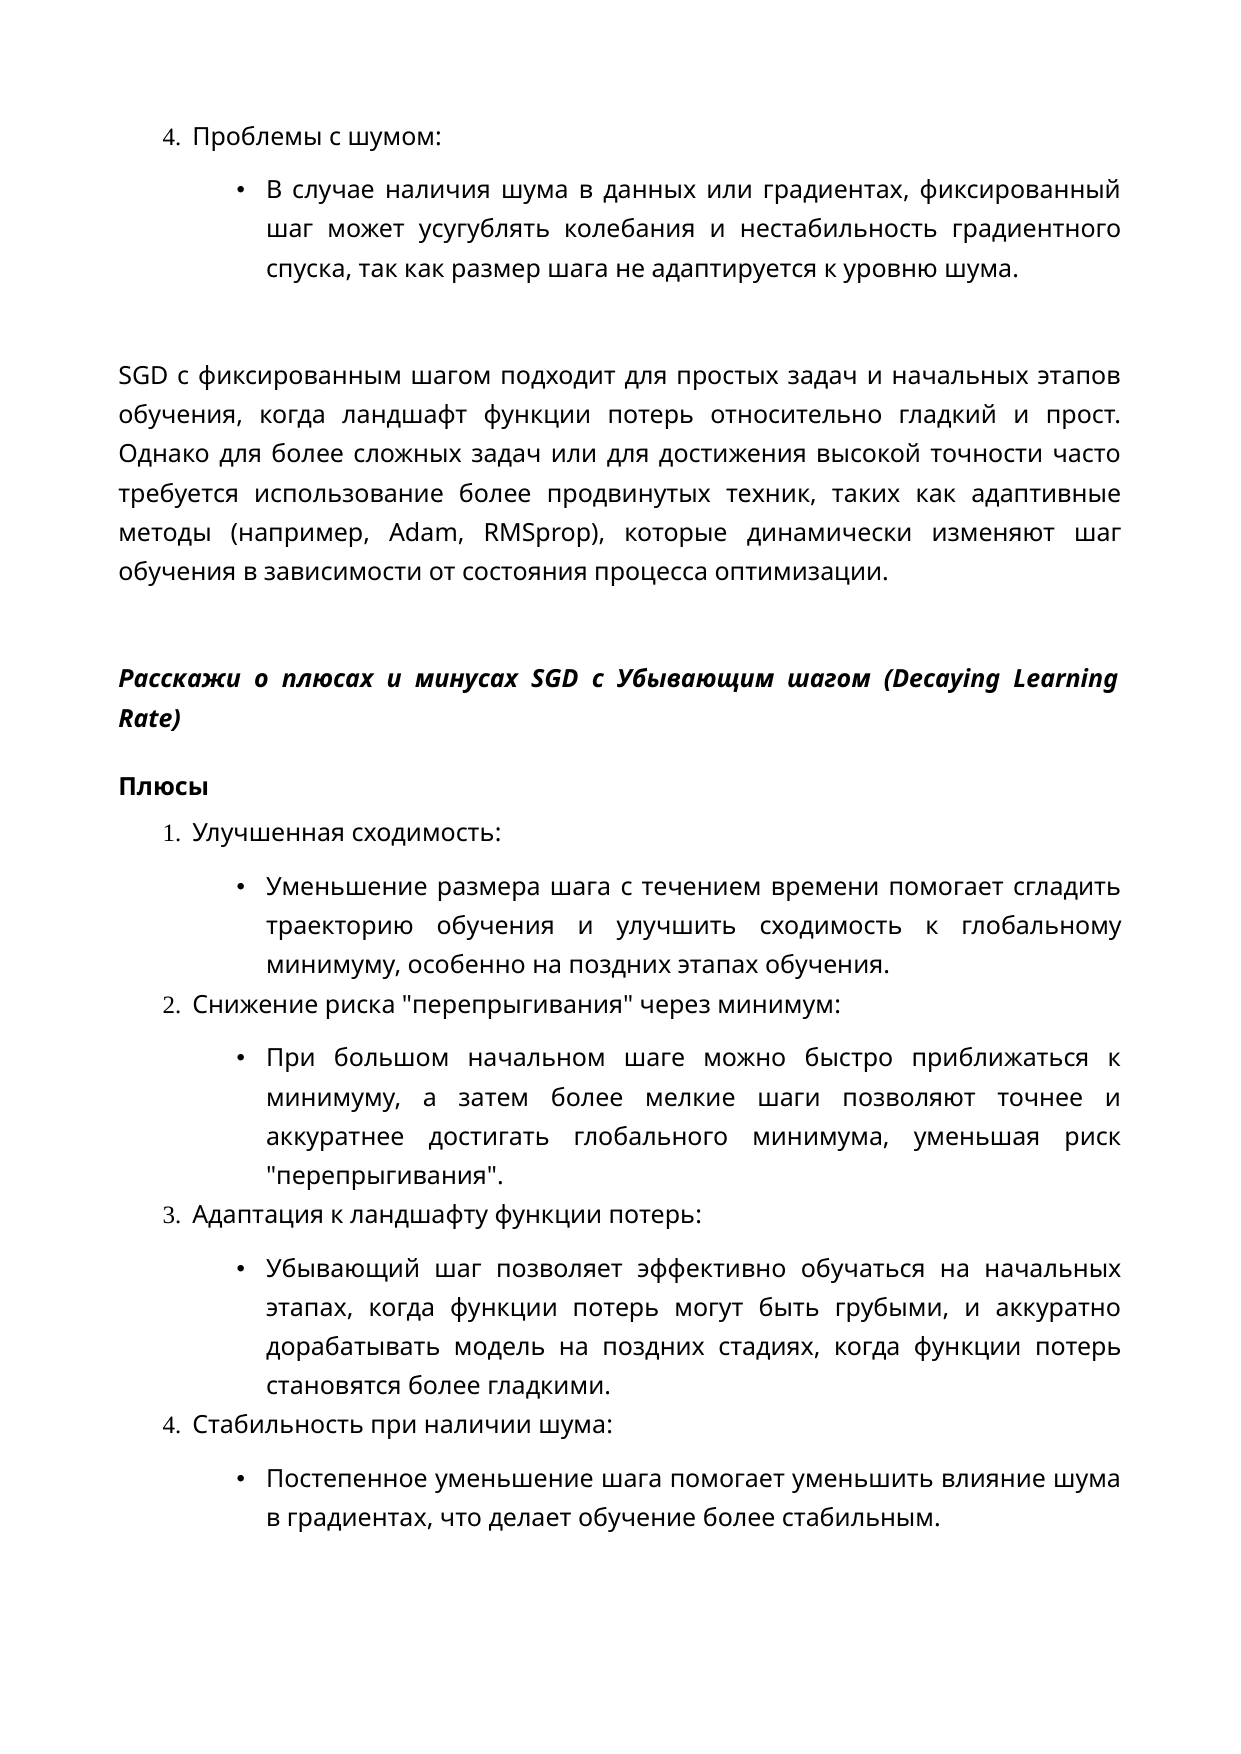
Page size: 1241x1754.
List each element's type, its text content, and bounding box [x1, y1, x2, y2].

list Адаптация к ландшафту функции потерь: [162, 1197, 1122, 1231]
subtitle Плюсы [118, 768, 1122, 803]
list Проблемы с шумом: [162, 118, 1122, 152]
list Убывающий шаг позволяет эффективно обучаться на начальных этапах, когда функции потерь могут быть грубыми, и аккуратно дорабатывать модель на поздних стадиях, когда функции потерь становятся более гладкими. [236, 1251, 1122, 1402]
list Улучшенная сходимость: [162, 815, 1122, 849]
text SGD с фиксированным шагом подходит для простых задач и начальных этапов обучения, когда ландшафт функции потерь относительно гладкий и прост. Однако для более сложных задач или для достижения высокой точности часто требуется использование более продвинутых техник, таких как адаптивные методы (например, Adam, RMSprop), которые динамически изменяют шаг обучения в зависимости от состояния процесса оптимизации. [118, 358, 1122, 588]
text Расскажи о плюсах и минусах SGD с Убывающим шагом (Decaying Learning Rate) [118, 661, 1122, 734]
list В случае наличия шума в данных или градиентах, фиксированный шаг может усугублять колебания и нестабильность градиентного спуска, так как размер шага не адаптируется к уровню шума. [236, 172, 1122, 284]
list Снижение риска "перепрыгивания" через минимум: [162, 986, 1122, 1020]
list Уменьшение размера шага с течением времени помогает сгладить траекторию обучения и улучшить сходимость к глобальному минимуму, особенно на поздних этапах обучения. [236, 869, 1122, 981]
list Стабильность при наличии шума: [162, 1407, 1122, 1441]
list Постепенное уменьшение шага помогает уменьшить влияние шума в градиентах, что делает обучение более стабильным. [236, 1461, 1122, 1534]
list При большом начальном шаге можно быстро приближаться к минимуму, а затем более мелкие шаги позволяют точнее и аккуратнее достигать глобального минимума, уменьшая риск "перепрыгивания". [236, 1040, 1122, 1192]
